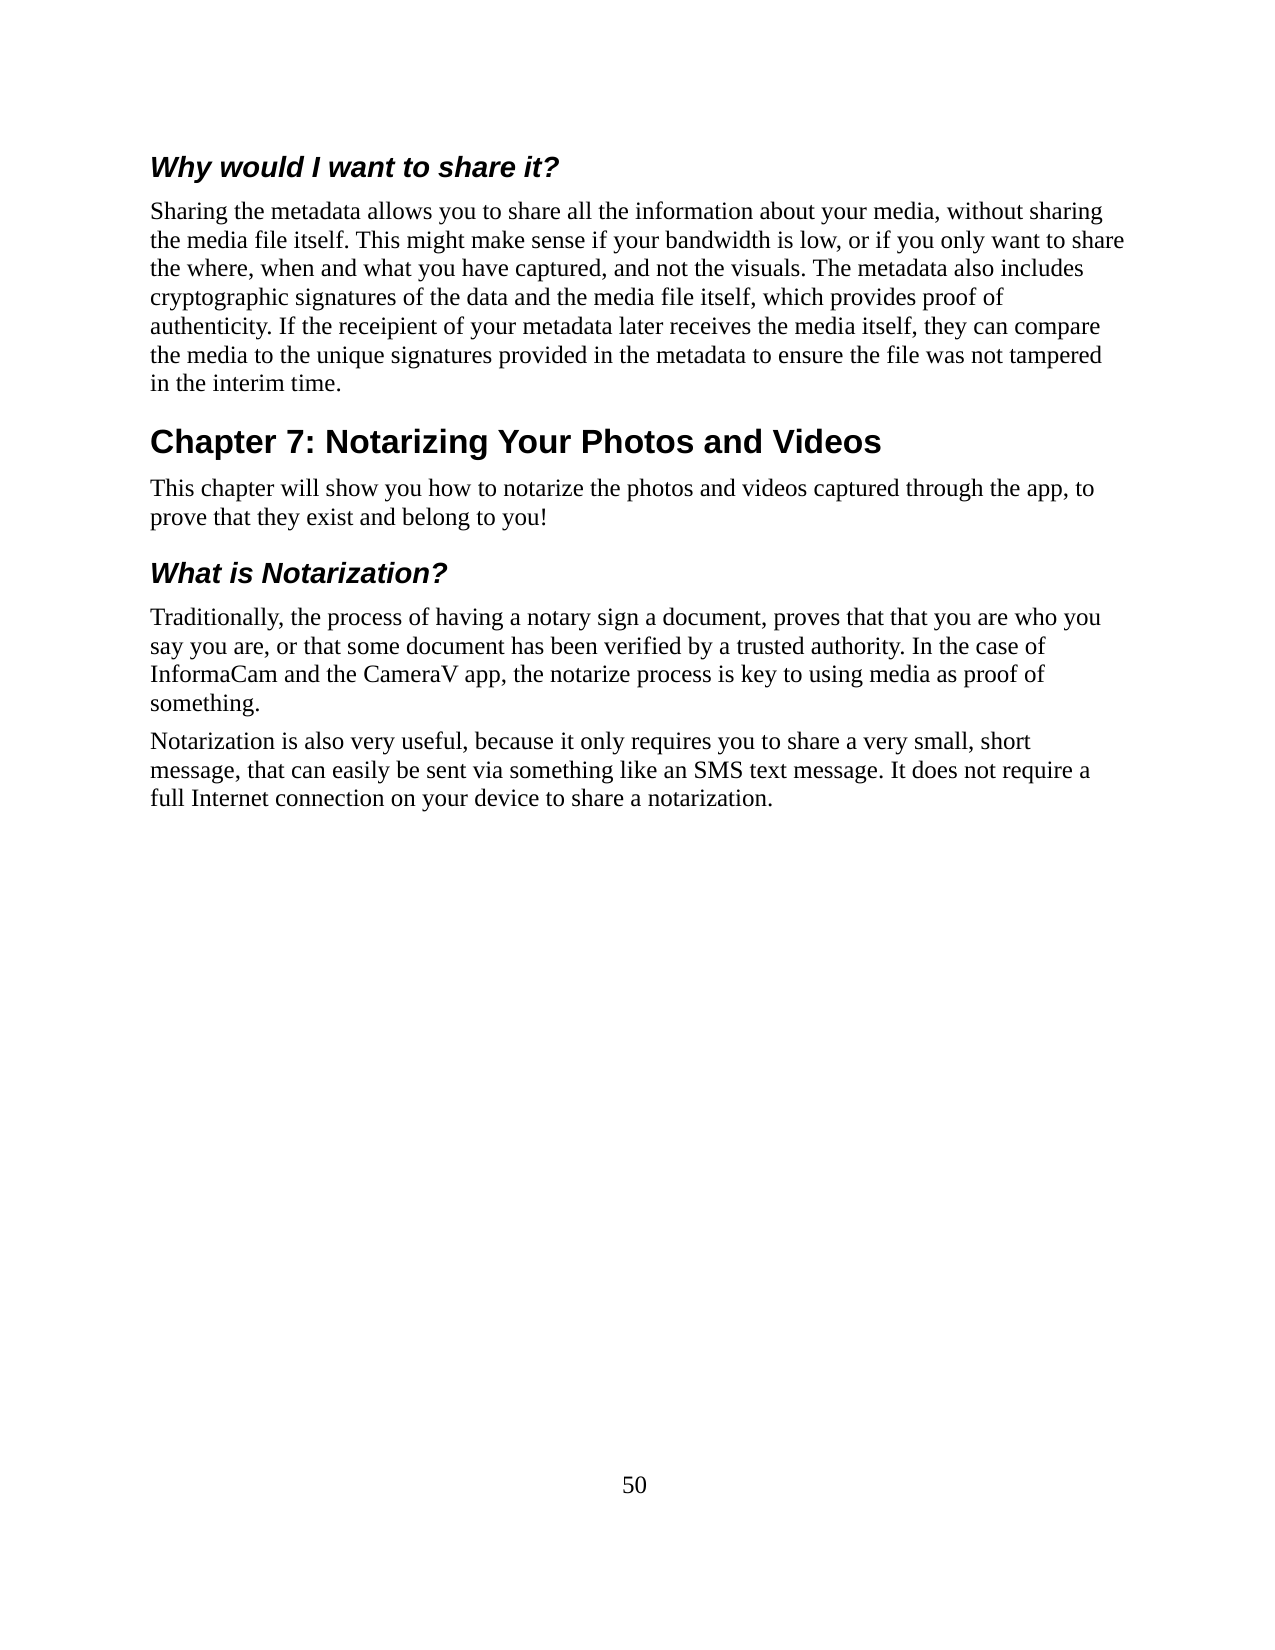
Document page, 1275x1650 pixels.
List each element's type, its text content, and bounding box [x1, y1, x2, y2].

subtitle Chapter 7: Notarizing Your Photos and Videos [150, 422, 1125, 461]
text Traditionally, the process of having a notary sign a document, proves that that you are who you say you are, or that some document has been verified by a trusted authority. In the case of InformaCam and the CameraV app, the notarize process is key to using media as proof of something. [150, 602, 1125, 717]
text This chapter will show you how to notarize the photos and videos captured through the app, to prove that they exist and belong to you! [150, 473, 1125, 531]
text Notarization is also very useful, because it only requires you to share a very small, short message, that can easily be sent via something like an SMS text message. It does not require a full Internet connection on your device to share a notarization. [150, 726, 1125, 812]
subtitle What is Notarization? [150, 556, 1125, 589]
text Sharing the metadata allows you to share all the information about your media, without sharing the media file itself. This might make sense if your bandwidth is low, or if you only want to share the where, when and what you have captured, and not the visuals. The metadata also includes cryptographic signatures of the data and the media file itself, which provides proof of authenticity. If the receipient of your metadata later receives the media itself, they can compare the media to the unique signatures provided in the metadata to ensure the file was not tampered in the interim time. [150, 196, 1125, 397]
subtitle Why would I want to share it? [150, 150, 1125, 183]
